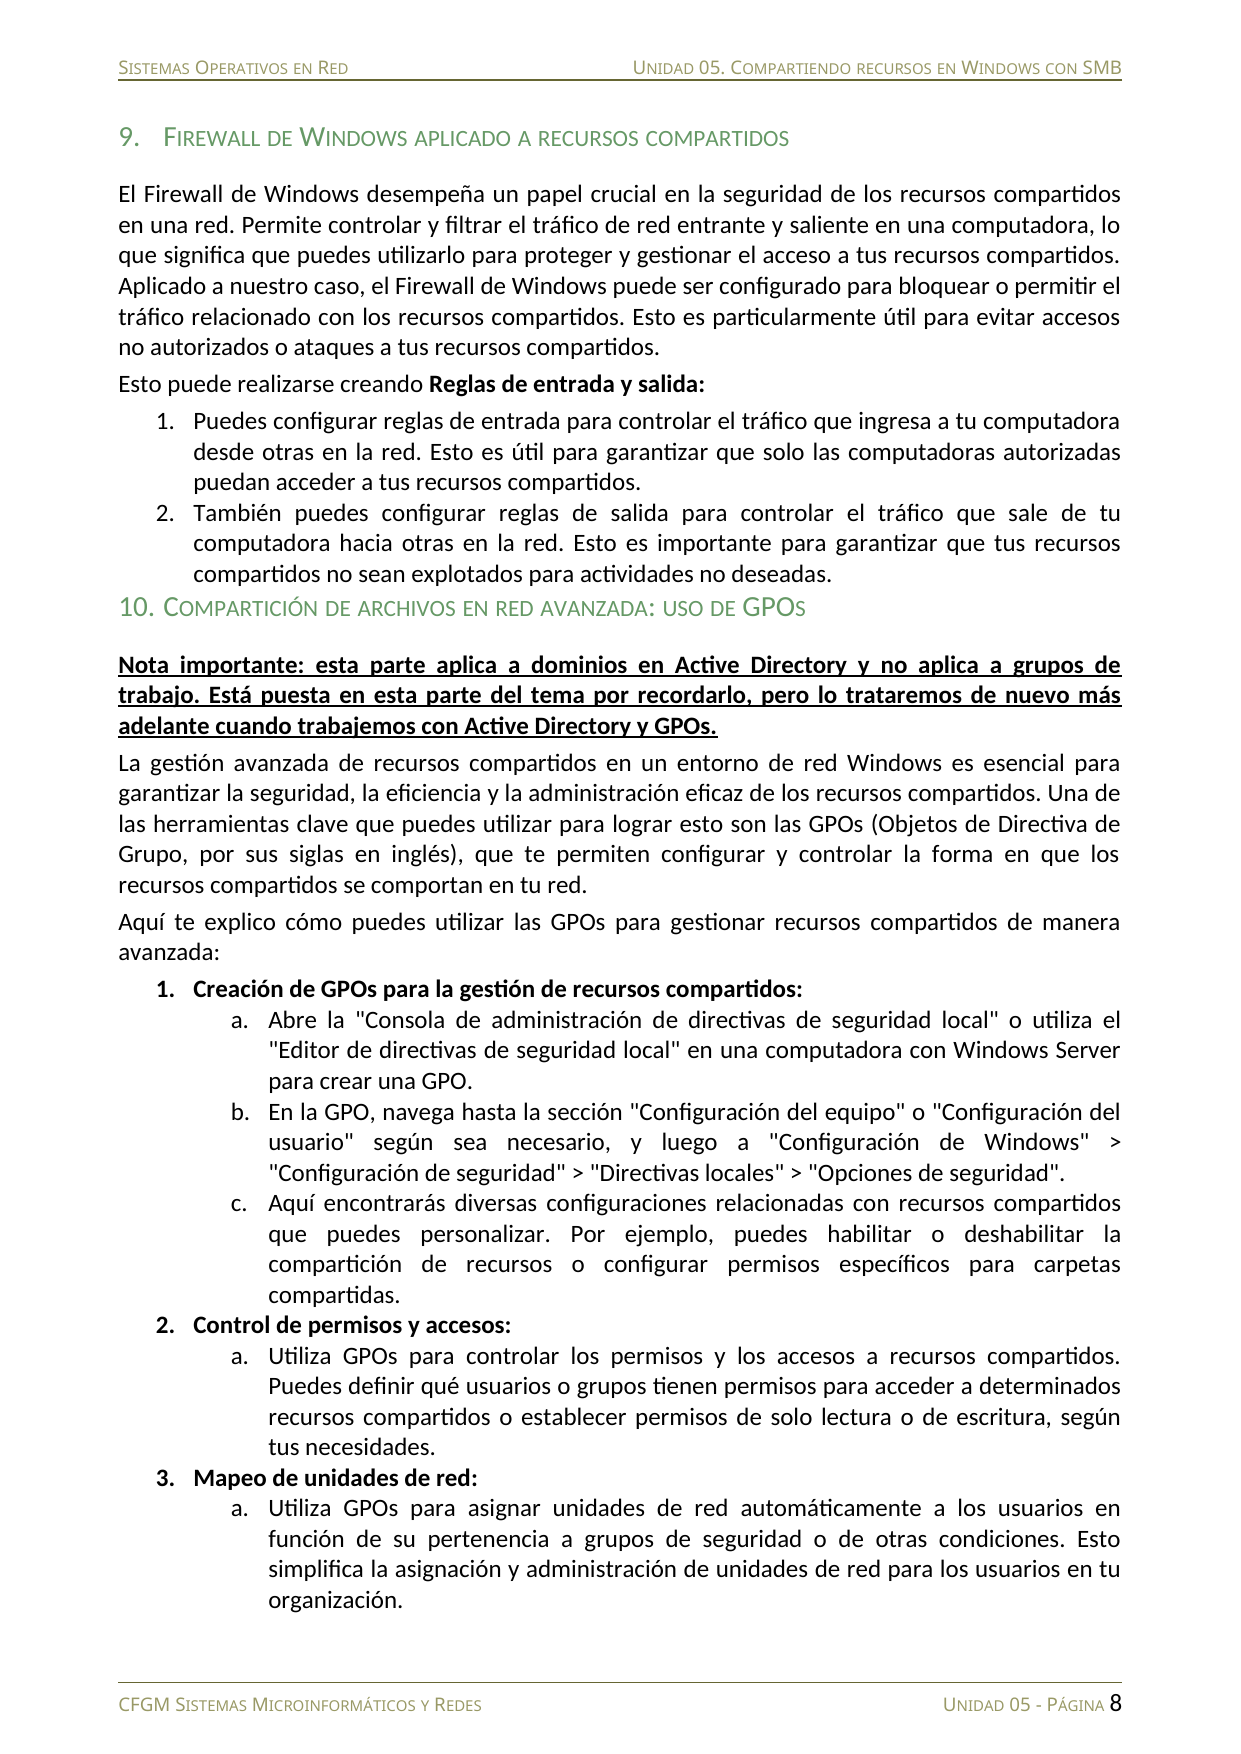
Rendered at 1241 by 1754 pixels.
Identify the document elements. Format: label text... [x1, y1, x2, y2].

list También puedes configurar reglas de salida para controlar el tráfico que sale de tu computadora hacia otras en la red. Esto es importante para garantizar que tus recursos compartidos no sean explotados para actividades no deseadas. [156, 497, 1122, 588]
text Aquí te explico cómo puedes utilizar las GPOs para gestionar recursos compartidos de manera avanzada: [118, 906, 1122, 967]
text El Firewall de Windows desempeña un papel crucial en la seguridad de los recursos compartidos en una red. Permite controlar y filtrar el tráfico de red entrante y saliente en una computadora, lo que significa que puedes utilizarlo para proteger y gestionar el acceso a tus recursos compartidos. Aplicado a nuestro caso, el Firewall de Windows puede ser configurado para bloquear o permitir el tráfico relacionado con los recursos compartidos. Esto es particularmente útil para evitar accesos no autorizados o ataques a tus recursos compartidos. [118, 179, 1122, 362]
list Abre la "Consola de administración de directivas de seguridad local" o utiliza el "Editor de directivas de seguridad local" en una computadora con Windows Server para crear una GPO. [231, 1004, 1122, 1096]
text trabajo. Está puesta en esta parte del tema por recordarlo, pero lo trataremos de nuevo más [118, 677, 1122, 705]
list Mapeo de unidades de red: [156, 1462, 1122, 1492]
text adelante cuando trabajemos con Active Directory y GPOs. [118, 707, 1122, 741]
list En la GPO, navega hasta la sección "Configuración del equipo" o "Configuración del usuario" según sea necesario, y luego a "Configuración de Windows" > "Configuración de seguridad" > "Directivas locales" > "Opciones de seguridad". [231, 1096, 1122, 1187]
text Nota importante: esta parte aplica a dominios en Active Directory y no aplica a grupos de [118, 649, 1122, 675]
list Utiliza GPOs para controlar los permisos y los accesos a recursos compartidos. Puedes definir qué usuarios o grupos tienen permisos para acceder a determinados recursos compartidos o establecer permisos de solo lectura o de escritura, según tus necesidades. [231, 1340, 1122, 1462]
list Puedes configurar reglas de entrada para controlar el tráfico que ingresa a tu computadora desde otras en la red. Esto es útil para garantizar que solo las computadoras autorizadas puedan acceder a tus recursos compartidos. [156, 405, 1122, 497]
text Esto puede realizarse creando Reglas de entrada y salida: [118, 368, 1122, 399]
subtitle Firewall de Windows aplicado a recursos compartidos [118, 118, 1122, 154]
list Aquí encontrarás diversas configuraciones relacionadas con recursos compartidos que puedes personalizar. Por ejemplo, puedes habilitar o deshabilitar la compartición de recursos o configurar permisos específicos para carpetas compartidas. [231, 1187, 1122, 1309]
list Utiliza GPOs para asignar unidades de red automáticamente a los usuarios en función de su pertenencia a grupos de seguridad o de otras condiciones. Esto simplifica la asignación y administración de unidades de red para los usuarios en tu organización. [231, 1492, 1122, 1614]
subtitle Compartición de archivos en red avanzada: uso de GPOs [118, 588, 1122, 624]
list Creación de GPOs para la gestión de recursos compartidos: [156, 973, 1122, 1004]
list Control de permisos y accesos: [156, 1309, 1122, 1340]
text La gestión avanzada de recursos compartidos en un entorno de red Windows es esencial para garantizar la seguridad, la eficiencia y la administración eficaz de los recursos compartidos. Una de las herramientas clave que puedes utilizar para lograr esto son las GPOs (Objetos de Directiva de Grupo, por sus siglas en inglés), que te permiten configurar y controlar la forma en que los recursos compartidos se comportan en tu red. [118, 747, 1122, 899]
